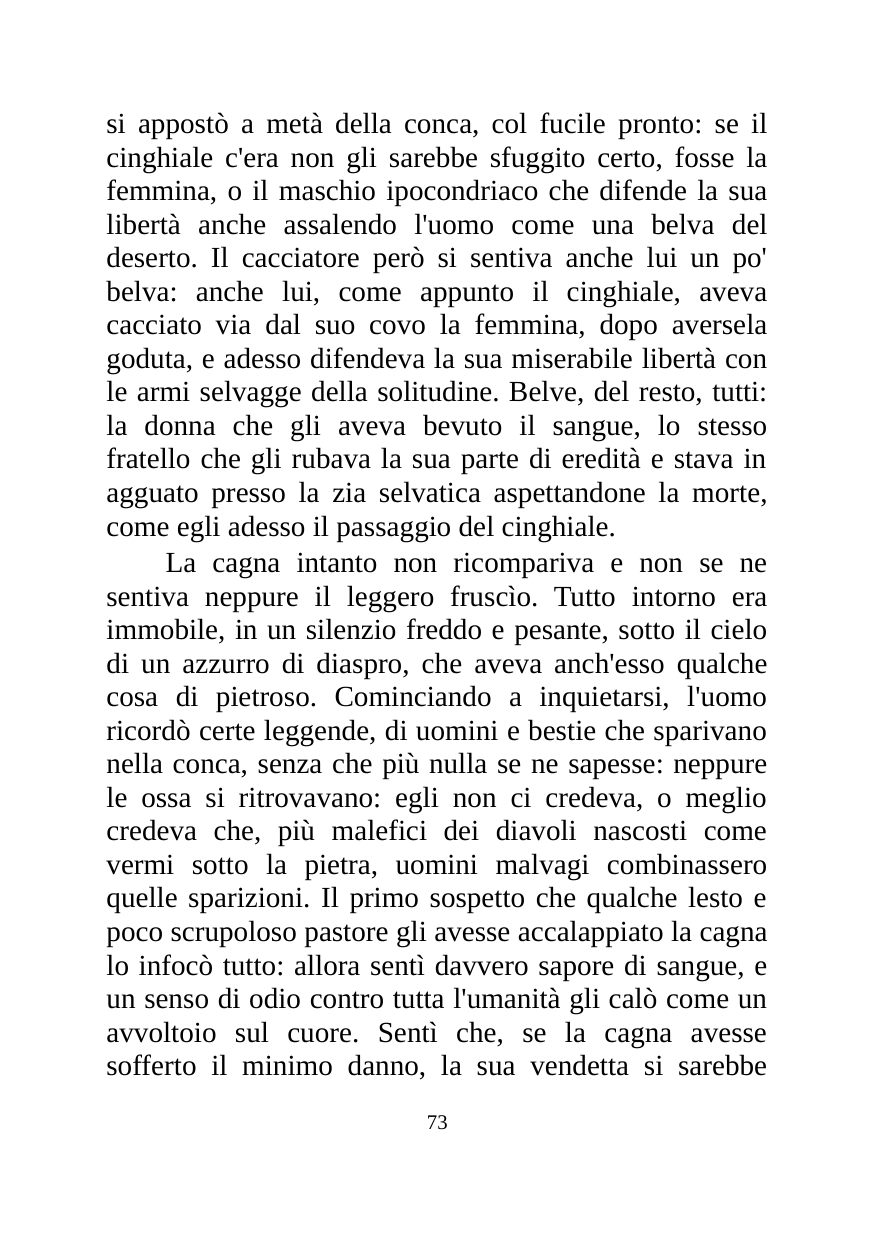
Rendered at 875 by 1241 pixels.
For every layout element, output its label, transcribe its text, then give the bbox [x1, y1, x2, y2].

text si appostò a metà della conca, col fucile pronto: se il cinghiale c'era non gli sarebbe sfuggito certo, fosse la femmina, o il maschio ipocondriaco che difende la sua libertà anche assalendo l'uomo come una belva del deserto. Il cacciatore però si sentiva anche lui un po' belva: anche lui, come appunto il cinghiale, aveva cacciato via dal suo covo la femmina, dopo aversela goduta, e adesso difendeva la sua miserabile libertà con le armi selvagge della solitudine. Belve, del resto, tutti: la donna che gli aveva bevuto il sangue, lo stesso fratello che gli rubava la sua parte di eredità e stava in agguato presso la zia selvatica aspettandone la morte, come egli adesso il passaggio del cinghiale. [106, 106, 768, 542]
text La cagna intanto non ricompariva e non se ne sentiva neppure il leggero fruscìo. Tutto intorno era immobile, in un silenzio freddo e pesante, sotto il cielo di un azzurro di diaspro, che aveva anch'esso qualche cosa di pietroso. Cominciando a inquietarsi, l'uomo ricordò certe leggende, di uomini e bestie che sparivano nella conca, senza che più nulla se ne sapesse: neppure le ossa si ritrovavano: egli non ci credeva, o meglio credeva che, più malefici dei diavoli nascosti come vermi sotto la pietra, uomini malvagi combinassero quelle sparizioni. Il primo sospetto che qualche lesto e poco scrupoloso pastore gli avesse accalappiato la cagna lo infocò tutto: allora sentì davvero sapore di sangue, e un senso di odio contro tutta l'umanità gli calò come un avvoltoio sul cuore. Sentì che, se la cagna avesse sofferto il minimo danno, la sua vendetta si sarebbe [106, 545, 768, 1082]
